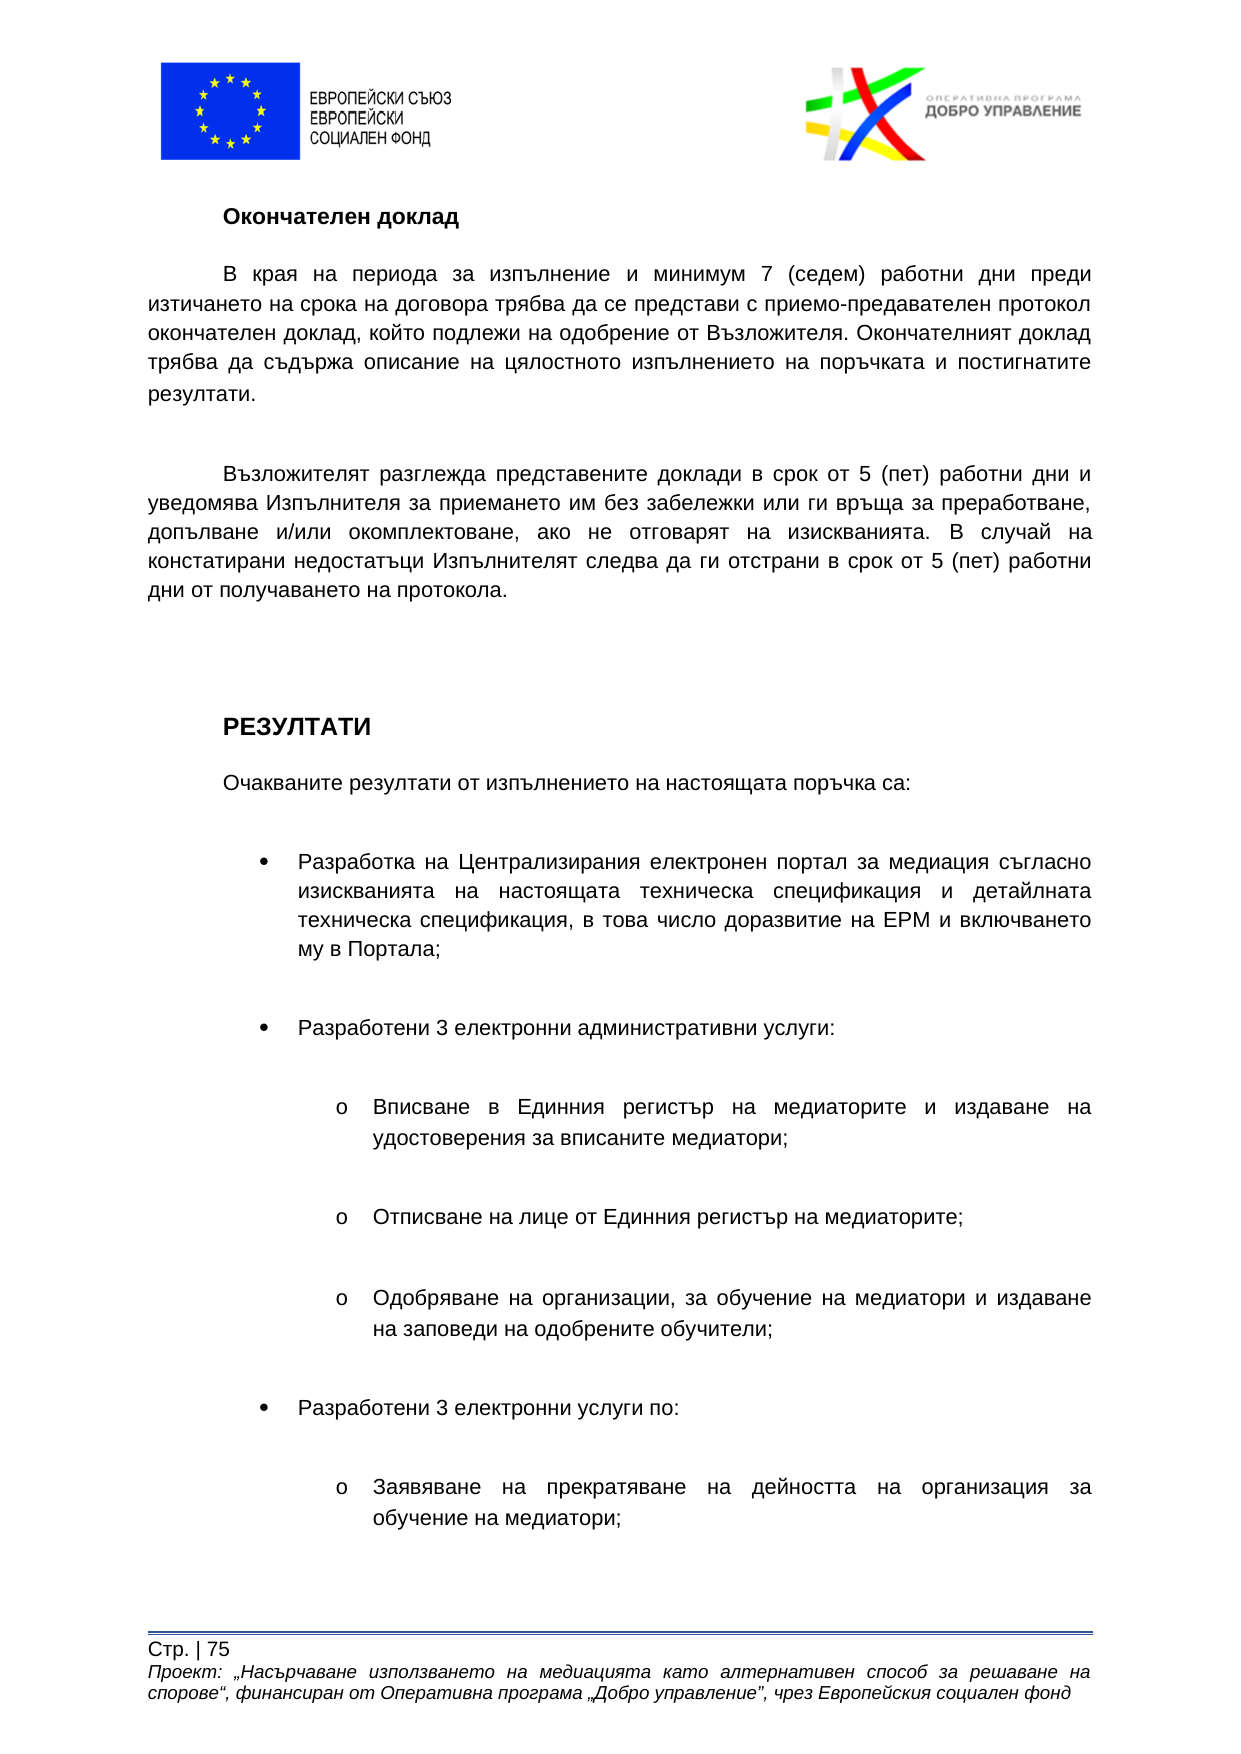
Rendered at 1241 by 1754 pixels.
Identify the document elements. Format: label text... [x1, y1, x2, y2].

list Разработени 3 електронни услуги по: [260, 1394, 1093, 1420]
subtitle РЕЗУЛТАТИ [148, 712, 1093, 741]
list Разработени 3 електронни административни услуги: [260, 1015, 1093, 1040]
list Одобряване на организации, за обучение на медиатори и издаване на заповеди на одобрените обучители; [335, 1285, 1093, 1341]
subtitle Окончателен доклад [148, 203, 1093, 229]
list Заявяване на прекратяване на дейността на организация за обучение на медиатори; [335, 1473, 1093, 1529]
text Очакваните резултати от изпълнението на настоящата поръчка са: [148, 770, 1093, 795]
list Отписване на лице от Единния регистър на медиаторите; [335, 1204, 1093, 1231]
list Вписване в Единния регистър на медиаторите и издаване на удостоверения за вписаните медиатори; [335, 1094, 1093, 1150]
text В края на периода за изпълнение и минимум 7 (седем) работни дни преди изтичането на срока на договора трябва да се представи с приемо-предавателен протокол окончателен доклад, който подлежи на одобрение от Възложителя. Окончателният доклад трябва да съдържа описание на цялостното изпълнението на поръчката и постигнатите резултати. [148, 258, 1093, 407]
text Възложителят разглежда представените доклади в срок от 5 (пет) работни дни и уведомява Изпълнителя за приемането им без забележки или ги връща за преработване, допълване и/или окомплектоване, ако не отговарят на изискванията. В случай на констатирани недостатъци Изпълнителят следва да ги отстрани в срок от 5 (пет) работни дни от получаването на протокола. [148, 461, 1093, 602]
list Разработка на Централизирания електронен портал за медиация съгласно изискванията на настоящата техническа спецификация и детайлната техническа спецификация, в това число доразвитие на ЕРМ и включването му в Портала; [260, 849, 1093, 961]
